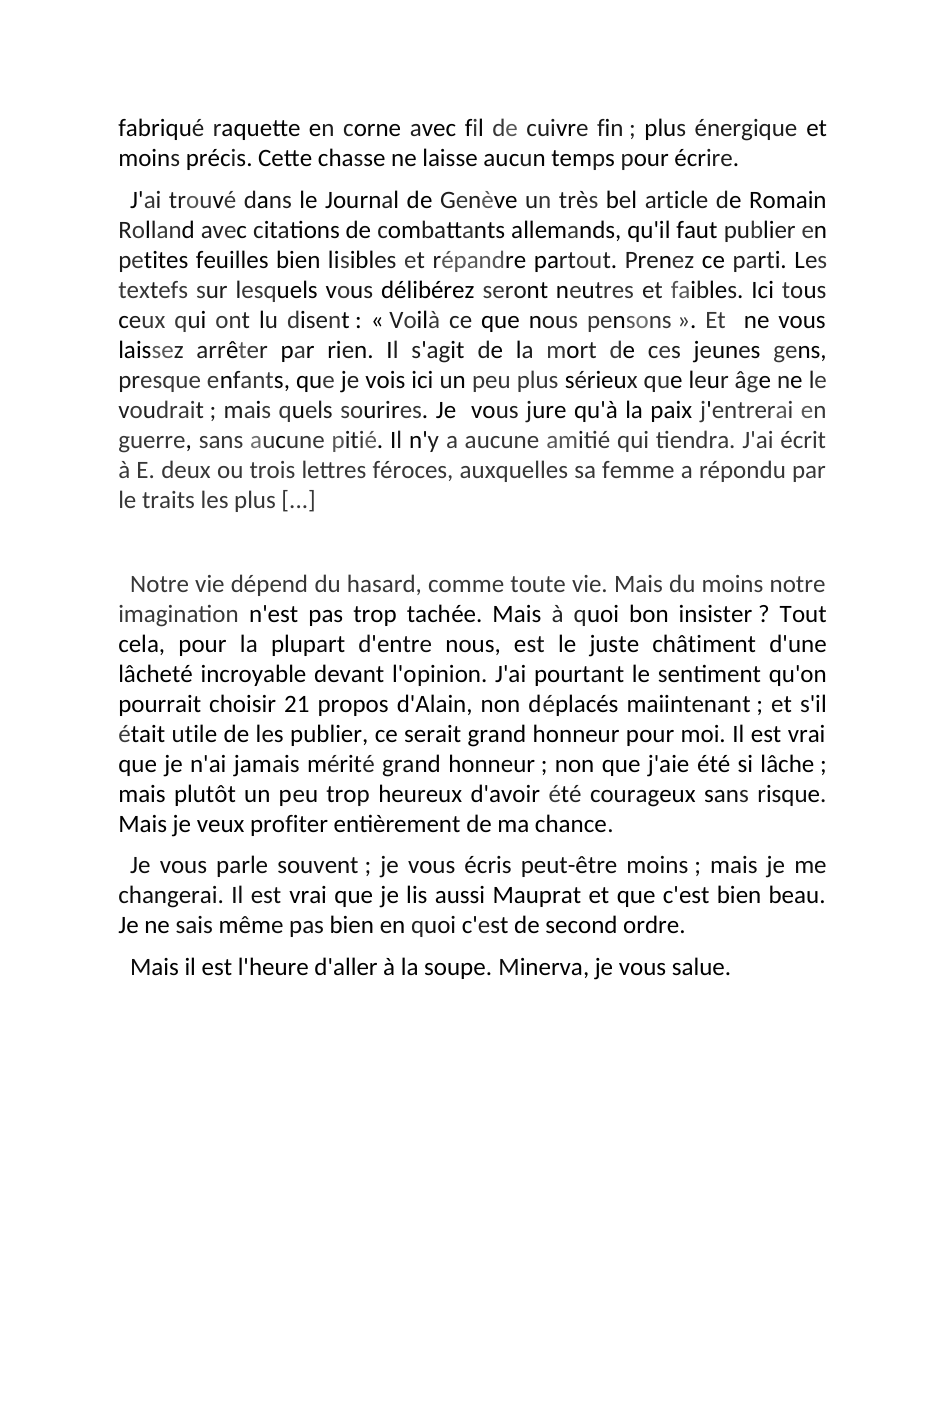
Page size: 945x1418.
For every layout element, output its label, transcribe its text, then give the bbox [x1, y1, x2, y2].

text Je vous parle souvent ; je vous écris peut-être moins ; mais je me changerai. Il est vrai que je lis aussi Mauprat et que c'est bien beau. Je ne sais même pas bien en quoi c'est de second ordre. [118, 855, 827, 940]
text J'ai trouvé dans le Journal de Genève un très bel article de Romain Rolland avec citations de combattants allemands, qu'il faut publier en petites feuilles bien lisibles et répandre partout. Prenez ce parti. Les textefs sur lesquels vous délibérez seront neutres et faibles. Ici tous ceux qui ont lu disent : « Voilà ce que nous pensons ». Et ne vous laissez arrêter par rien. Il s'agit de la mort de ces jeunes gens, presque enfants, que je vois ici un peu plus sérieux que leur âge ne le voudrait ; mais quels sourires. Je vous jure qu'à la paix j'entrerai en guerre, sans aucune pitié. Il n'y a aucune amitié qui tiendra. J'ai écrit à E. deux ou trois lettres féroces, auxquelles sa femme a répondu par le traits les plus [...] [118, 190, 827, 515]
text fabriqué raquette en corne avec fil de cuivre fin ; plus énergique et moins précis. Cette chasse ne laisse aucun temps pour écrire. [118, 118, 827, 173]
text Mais il est l'heure d'aller à la soupe. Minerva, je vous salue. [118, 957, 827, 982]
text Notre vie dépend du hasard, comme toute vie. Mais du moins notre imagination n'est pas trop tachée. Mais à quoi bon insister ? Tout cela, pour la plupart d'entre nous, est le juste châtiment d'une lâcheté incroyable devant l'opinion. J'ai pourtant le sentiment qu'on pourrait choisir 21 propos d'Alain, non déplacés maiintenant ; et s'il était utile de les publier, ce serait grand honneur pour moi. Il est vrai que je n'ai jamais mérité grand honneur ; non que j'aie été si lâche ; mais plutôt un peu trop heureux d'avoir été courageux sans risque. Mais je veux profiter entièrement de ma chance. [118, 573, 827, 838]
